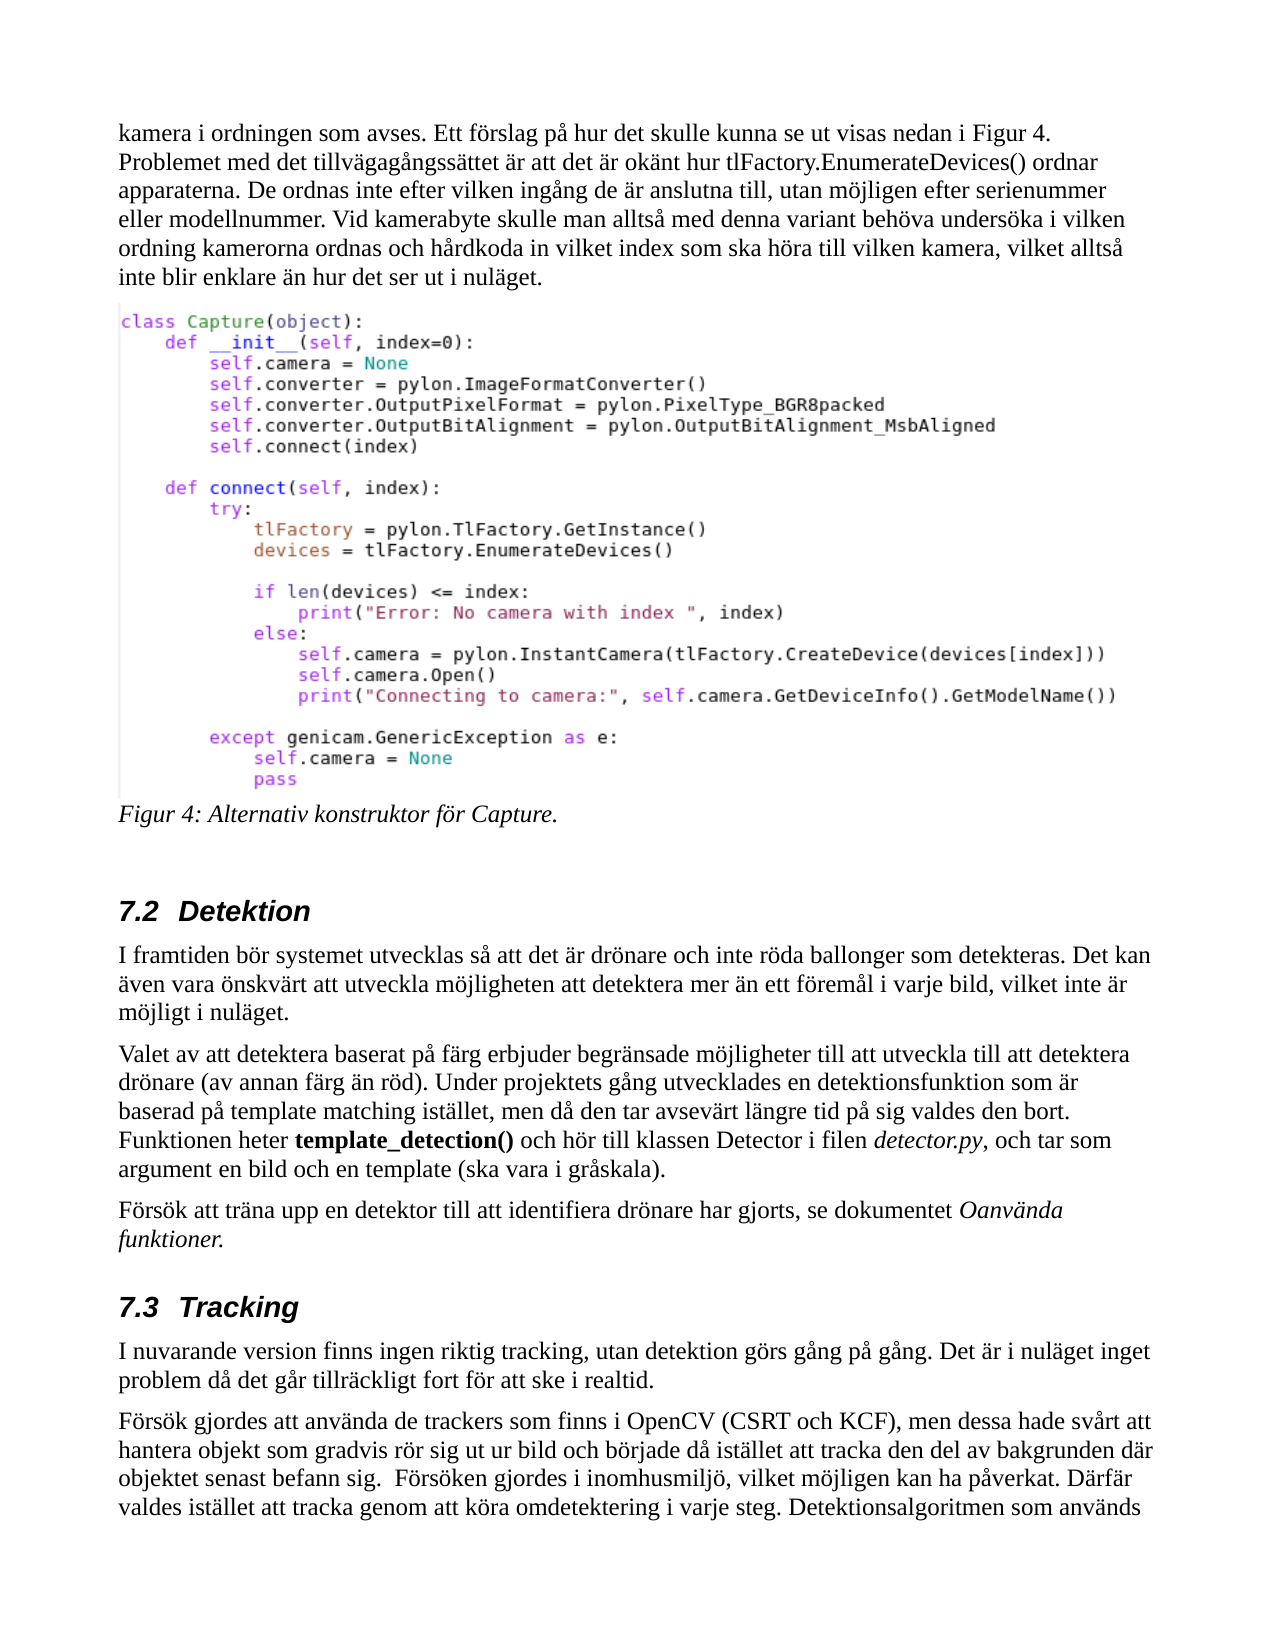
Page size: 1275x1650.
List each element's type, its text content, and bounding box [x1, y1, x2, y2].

subtitle Detektion [118, 894, 1157, 927]
picture [118, 303, 1157, 799]
text Figur 4: Alternativ konstruktor för Capture. [118, 799, 1157, 828]
text I framtiden bör systemet utvecklas så att det är drönare och inte röda ballonger som detekteras. Det kan även vara önskvärt att utveckla möjligheten att detektera mer än ett föremål i varje bild, vilket inte är möjligt i nuläget. [118, 940, 1157, 1026]
text kamera i ordningen som avses. Ett förslag på hur det skulle kunna se ut visas nedan i Figur 4. Problemet med det tillvägagångssättet är att det är okänt hur tlFactory.EnumerateDevices() ordnar apparaterna. De ordnas inte efter vilken ingång de är anslutna till, utan möjligen efter serienummer eller modellnummer. Vid kamerabyte skulle man alltså med denna variant behöva undersöka i vilken ordning kamerorna ordnas och hårdkoda in vilket index som ska höra till vilken kamera, vilket alltså inte blir enklare än hur det ser ut i nuläget. [118, 118, 1157, 291]
text I nuvarande version finns ingen riktig tracking, utan detektion görs gång på gång. Det är i nuläget inget problem då det går tillräckligt fort för att ske i realtid. [118, 1336, 1157, 1393]
subtitle Tracking [118, 1290, 1157, 1323]
text Försök att träna upp en detektor till att identifiera drönare har gjorts, se dokumentet Oanvända funktioner. [118, 1195, 1157, 1252]
text Försök gjordes att använda de trackers som finns i OpenCV (CSRT och KCF), men dessa hade svårt att hantera objekt som gradvis rör sig ut ur bild och började då istället att tracka den del av bakgrunden där objektet senast befann sig. Försöken gjordes i inomhusmiljö, vilket möjligen kan ha påverkat. Därfär valdes istället att tracka genom att köra omdetektering i varje steg. Detektionsalgoritmen som används [118, 1406, 1157, 1521]
text Valet av att detektera baserat på färg erbjuder begränsade möjligheter till att utveckla till att detektera drönare (av annan färg än röd). Under projektets gång utvecklades en detektionsfunktion som är baserad på template matching istället, men då den tar avsevärt längre tid på sig valdes den bort. Funktionen heter template_detection() och hör till klassen Detector i filen detector.py, och tar som argument en bild och en template (ska vara i gråskala). [118, 1039, 1157, 1182]
